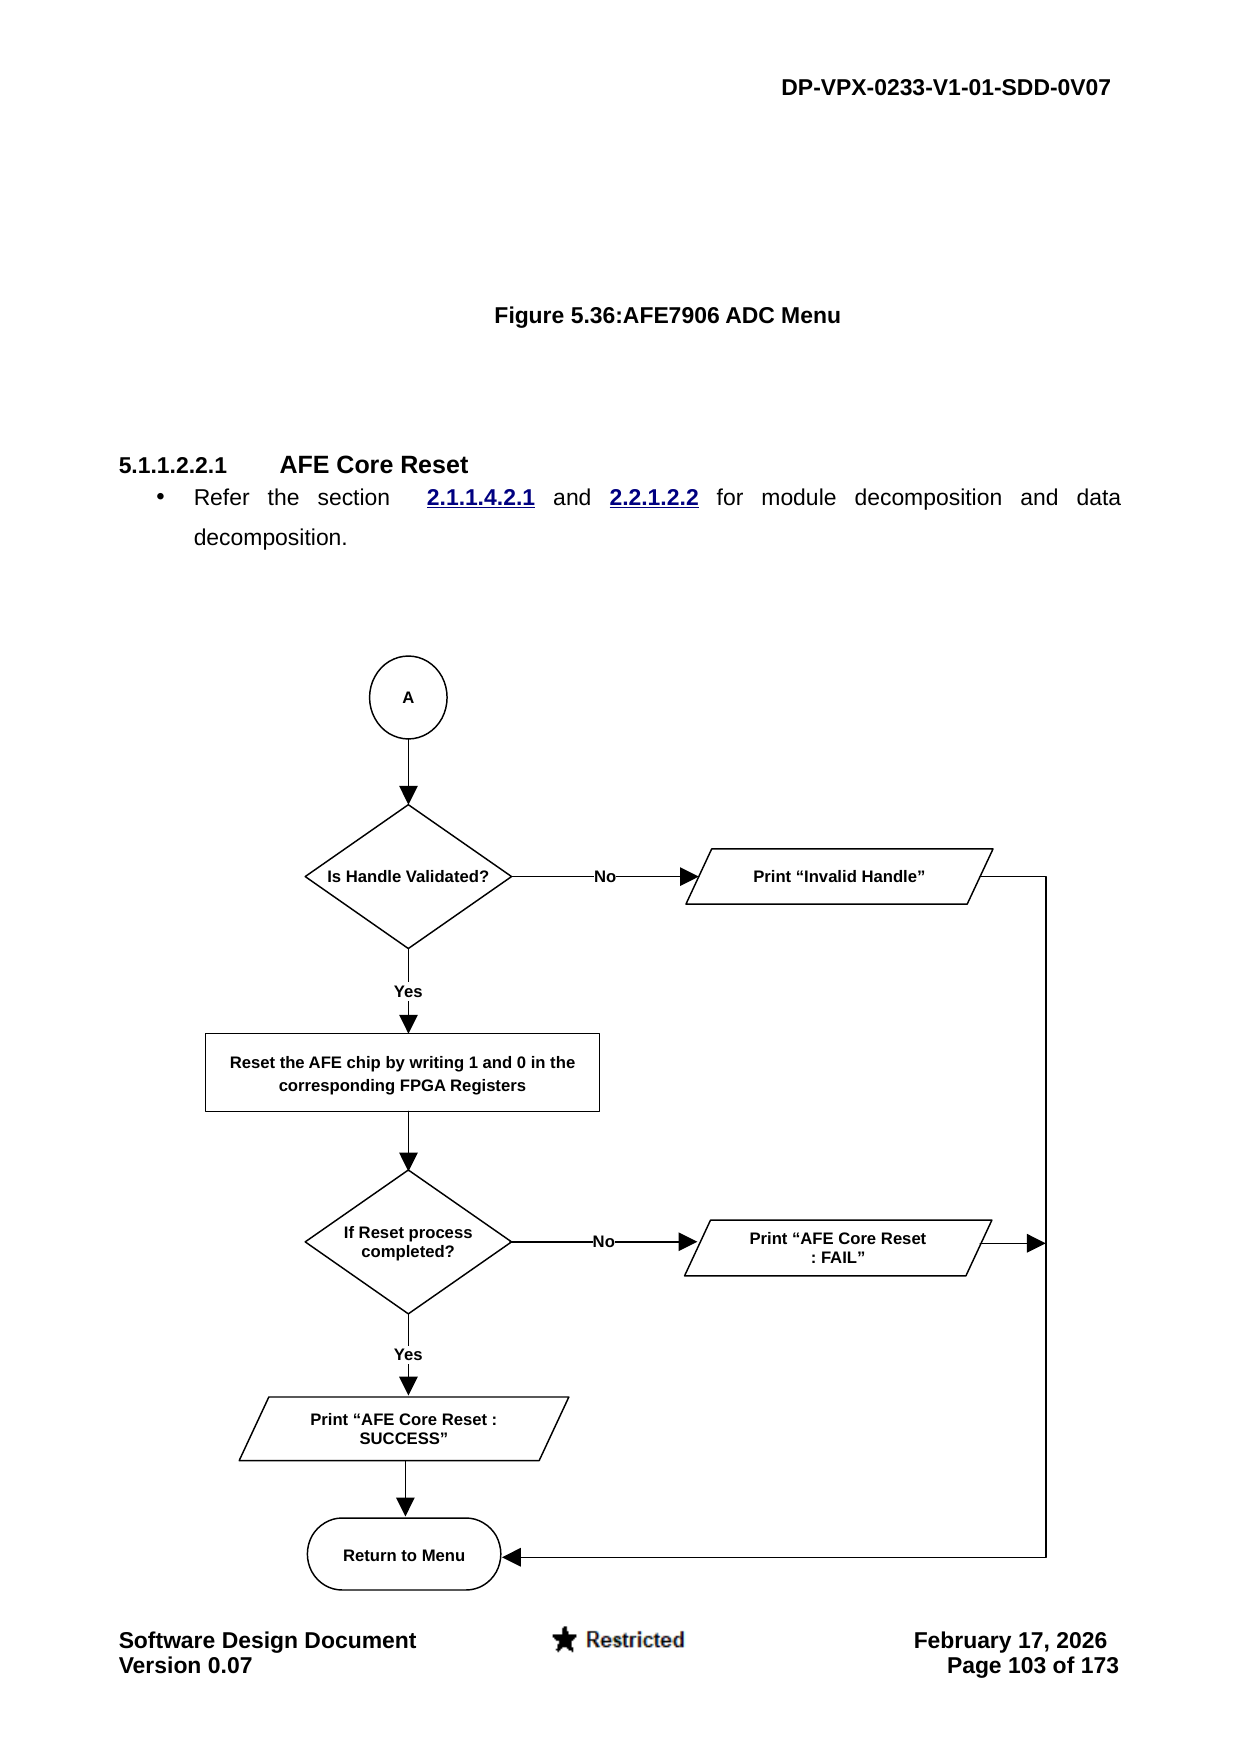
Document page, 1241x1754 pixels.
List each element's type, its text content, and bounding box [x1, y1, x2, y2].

list Refer the section 2.1.1.4.2.1 and 2.2.1.2.2 for module decomposition and data decomposition. [156, 484, 1122, 551]
subtitle AFE Core Reset [118, 455, 1122, 478]
text Figure 5.36:AFE7906 ADC Menu [118, 302, 1122, 328]
picture [542, 1617, 698, 1662]
